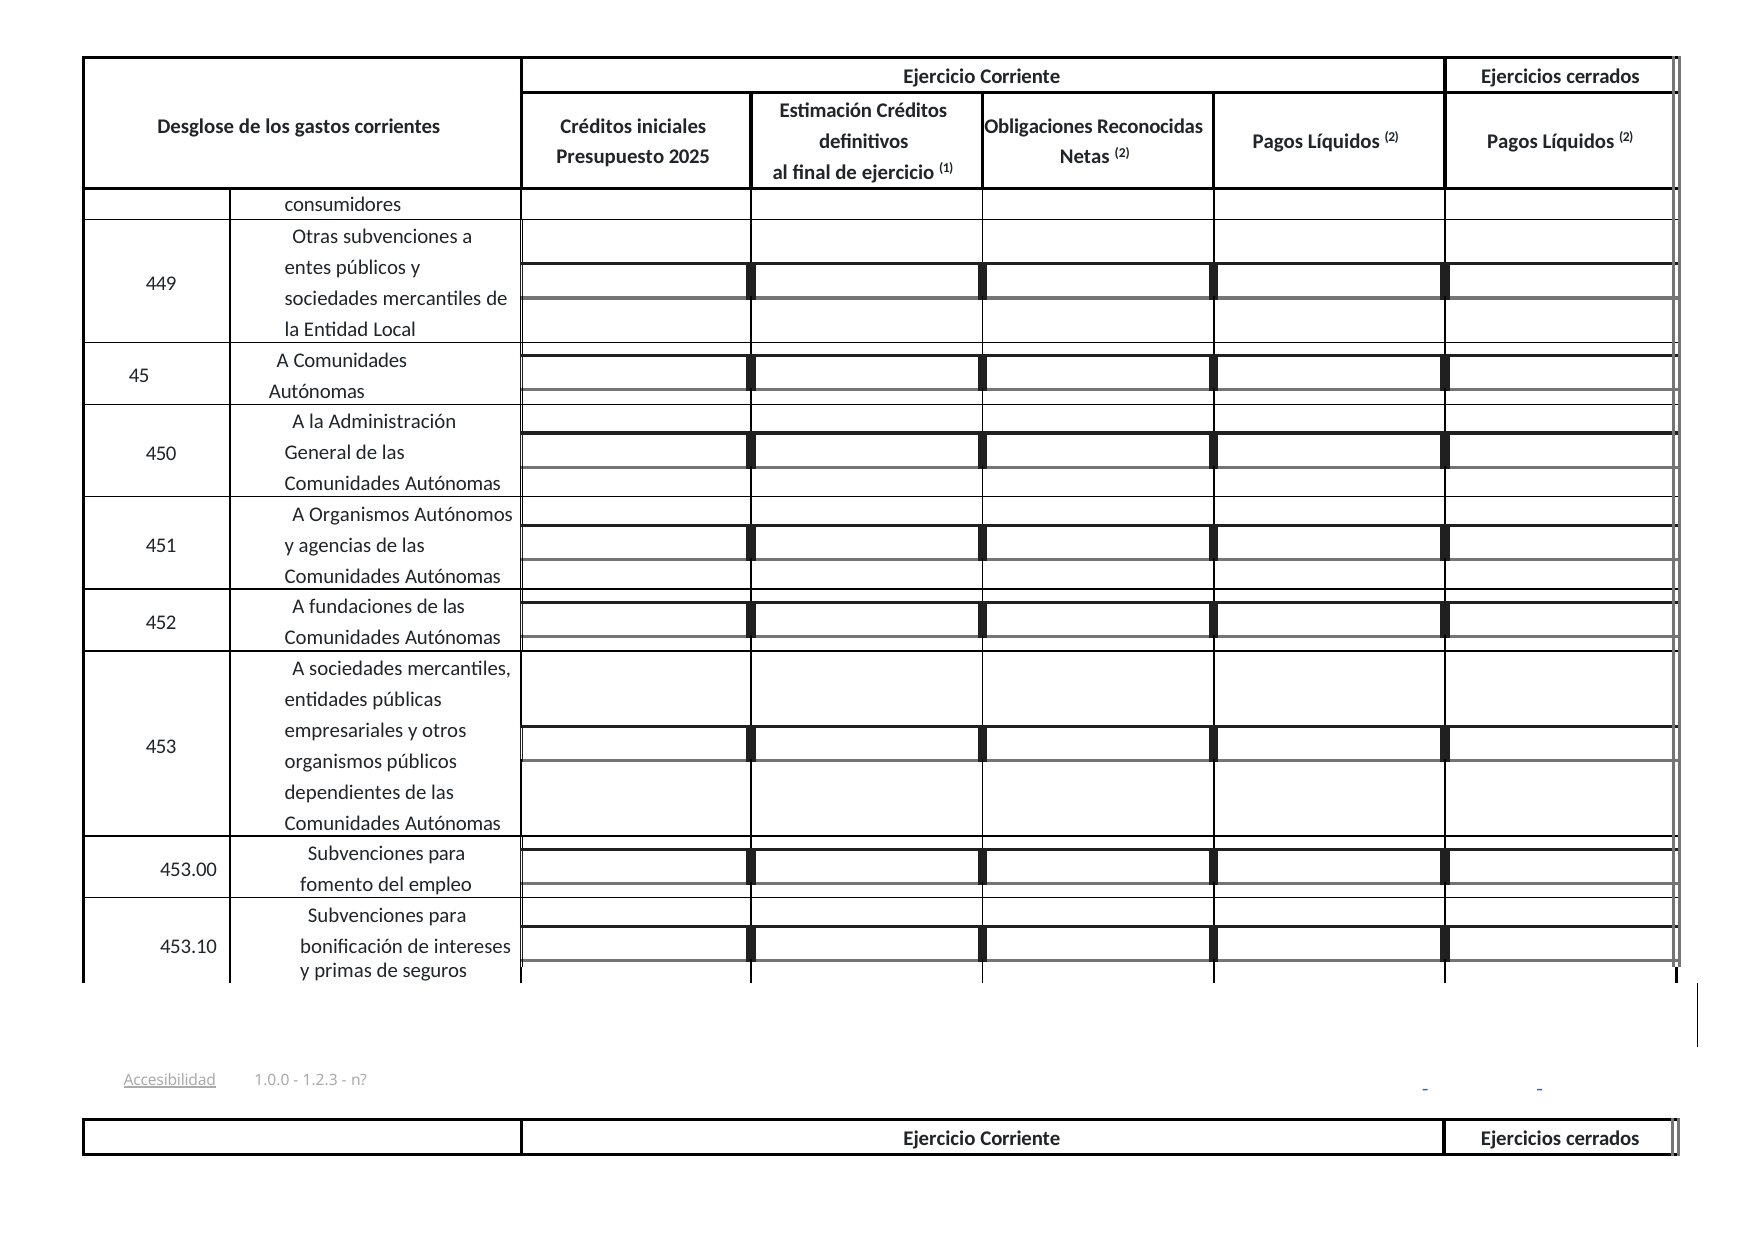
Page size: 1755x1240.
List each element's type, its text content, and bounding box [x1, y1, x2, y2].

table_cell [523, 300, 750, 342]
table_cell [1215, 561, 1444, 588]
table_cell [1446, 967, 1675, 982]
table_cell [987, 851, 1209, 882]
table_cell [1215, 590, 1444, 601]
table_cell [987, 265, 1209, 296]
table_cell [1678, 967, 1697, 982]
table_cell [523, 837, 750, 847]
table_cell [983, 469, 1213, 496]
table_cell [983, 561, 1213, 588]
table_cell [523, 435, 746, 466]
table_cell [1215, 837, 1444, 847]
table_cell [85, 190, 229, 218]
table_cell [983, 898, 1213, 925]
table_cell [987, 604, 1209, 635]
table_cell [1450, 435, 1672, 466]
table_cell Subvenciones para bonificación de intereses [231, 898, 520, 967]
table_cell [1215, 343, 1444, 354]
table_cell [983, 391, 1213, 403]
table_cell [1215, 497, 1444, 524]
table_cell [1215, 405, 1444, 431]
table_cell [1218, 527, 1440, 558]
table_cell [983, 762, 1213, 835]
table_cell [1215, 300, 1444, 342]
table_cell [230, 983, 521, 1045]
table_cell Estimación Créditos definitivos al final de ejercicio (1) [753, 94, 981, 187]
table_cell [1446, 652, 1672, 725]
table_cell [983, 962, 1213, 967]
table_cell [752, 962, 982, 967]
table_cell [1676, 983, 1697, 1047]
table_cell [987, 435, 1209, 466]
table_cell [1215, 391, 1444, 403]
table_cell [756, 928, 978, 959]
table_cell [523, 391, 750, 403]
table_cell [1446, 590, 1672, 601]
table_cell [523, 469, 750, 496]
table_cell [523, 928, 746, 959]
table_cell [983, 885, 1213, 897]
table_cell [983, 343, 1213, 354]
table_cell [987, 928, 1209, 959]
table_cell [751, 983, 982, 1045]
table_cell [983, 638, 1213, 650]
table_cell [60, 967, 82, 982]
table_cell [752, 497, 982, 524]
table_cell [756, 527, 978, 558]
table_cell [1450, 928, 1672, 959]
table_cell Subvenciones para fomento del empleo [231, 837, 520, 897]
table_cell [1215, 885, 1444, 897]
table_cell [752, 469, 982, 496]
table_cell [756, 728, 978, 759]
table_cell [752, 220, 982, 262]
table_cell [752, 638, 982, 650]
table_cell [523, 604, 746, 635]
table_header [1681, 56, 1697, 967]
table_cell 453.10 [85, 898, 229, 967]
table_cell [1450, 265, 1672, 296]
table_cell [1215, 190, 1444, 218]
table_cell [523, 220, 750, 262]
table_cell [752, 762, 982, 835]
table_cell [523, 885, 750, 897]
table_cell [523, 561, 750, 588]
table_cell [983, 405, 1213, 431]
table_cell [1446, 638, 1672, 650]
table_cell [756, 357, 978, 388]
table_cell [523, 962, 750, 967]
table_cell [983, 590, 1213, 601]
table_cell [1215, 638, 1444, 650]
table_cell [1218, 265, 1440, 296]
table_cell [752, 652, 982, 725]
table_cell [523, 343, 750, 354]
table_cell [523, 898, 750, 925]
table_cell [1446, 497, 1672, 524]
table_cell [1218, 604, 1440, 635]
table_cell A Organismos Autónomos y agencias de las Comunidades Autónomas [231, 497, 520, 588]
table_header [60, 56, 82, 967]
table_cell [521, 983, 751, 1045]
table_cell [523, 405, 750, 431]
table_cell [752, 190, 982, 218]
table_cell [1450, 357, 1672, 388]
table_cell [1445, 983, 1676, 1045]
table_cell [523, 638, 750, 650]
table_cell [523, 728, 746, 759]
table_cell [85, 967, 229, 982]
table_cell [1218, 928, 1440, 959]
table_cell [752, 405, 982, 431]
table_cell [522, 967, 750, 982]
table_cell [1446, 898, 1672, 925]
table_cell [752, 590, 982, 601]
table_cell [983, 967, 1213, 982]
table_cell [983, 652, 1213, 725]
table_cell 450 [85, 405, 229, 496]
table_cell [1450, 851, 1672, 882]
table_cell [752, 391, 982, 403]
table_cell [1446, 885, 1672, 897]
table_cell [983, 300, 1213, 342]
table_cell [1446, 561, 1672, 588]
table_cell [983, 190, 1213, 218]
table_cell [756, 604, 978, 635]
table_cell [752, 967, 982, 982]
table_cell 453.00 [85, 837, 229, 897]
table_cell 449 [85, 220, 229, 342]
table_cell [752, 837, 982, 847]
table_cell [1218, 357, 1440, 388]
table_cell [1446, 962, 1672, 967]
table_cell [60, 983, 83, 1045]
table_cell Otras subvenciones a entes públicos y sociedades mercantiles de la Entidad Local [231, 220, 520, 342]
table_cell [1215, 762, 1444, 835]
table_cell [752, 885, 982, 897]
table_cell [987, 728, 1209, 759]
table_cell 45 [85, 343, 229, 403]
table_cell [982, 983, 1214, 1045]
table_cell [523, 357, 746, 388]
table_cell A sociedades mercantiles, entidades públicas empresariales y otros organismos públicos dependientes de las Comunidades Autónomas [231, 652, 520, 835]
table_cell [1215, 220, 1444, 262]
table_cell [983, 837, 1213, 847]
table_cell [983, 220, 1213, 262]
table_cell [1215, 652, 1444, 725]
table_cell [1450, 604, 1672, 635]
table_cell [84, 983, 230, 1045]
table_cell [1215, 962, 1444, 967]
table_header Ejercicio Corriente [523, 59, 1443, 91]
table_cell [523, 527, 746, 558]
table_cell [983, 497, 1213, 524]
table_cell 453 [85, 652, 229, 835]
table_cell [1218, 435, 1440, 466]
table_cell [1446, 300, 1672, 342]
table_cell [1446, 837, 1672, 847]
table_cell [1446, 190, 1672, 218]
table_cell y primas de seguros [231, 967, 520, 982]
table_cell [756, 265, 978, 296]
table_cell [1446, 762, 1672, 835]
table_cell [1450, 728, 1672, 759]
table_cell [752, 561, 982, 588]
table_header Desglose de los gastos corrientes [85, 59, 520, 187]
table_cell [752, 343, 982, 354]
table_cell [523, 851, 746, 882]
table_cell [1215, 898, 1444, 925]
table_cell [1218, 728, 1440, 759]
table_cell A fundaciones de las Comunidades Autónomas [231, 590, 520, 650]
table_cell Créditos iniciales Presupuesto 2025 [523, 94, 749, 187]
table_cell [523, 265, 746, 296]
table_cell [756, 851, 978, 882]
table_cell [752, 898, 982, 925]
table_cell 452 [85, 590, 229, 650]
table_cell [1446, 343, 1672, 354]
table_cell [522, 652, 750, 725]
table_cell [523, 590, 750, 601]
table_cell [1450, 527, 1672, 558]
table_cell [1446, 391, 1672, 403]
table_cell [1215, 469, 1444, 496]
table_cell Obligaciones Reconocidas Netas (2) [984, 94, 1212, 187]
table_cell [1446, 220, 1672, 262]
table_cell [1218, 851, 1440, 882]
table_cell [987, 357, 1209, 388]
table_cell A la Administración General de las Comunidades Autónomas [231, 405, 520, 496]
table_cell [987, 527, 1209, 558]
table_cell [522, 190, 750, 218]
table_cell [1214, 983, 1445, 1045]
table_cell [756, 435, 978, 466]
table_cell [752, 300, 982, 342]
table_cell [1215, 967, 1444, 982]
table_header Ejercicios cerrados [1447, 59, 1672, 91]
table_cell Pagos Líquidos (2) [1215, 94, 1443, 187]
table_cell 451 [85, 497, 229, 588]
table_cell Pagos Líquidos (2) [1447, 94, 1672, 187]
table_cell [1446, 469, 1672, 496]
table_cell [523, 497, 750, 524]
table_cell [522, 762, 750, 835]
table_cell [1446, 405, 1672, 431]
table_cell consumidores [231, 190, 520, 218]
table_cell A Comunidades Autónomas [231, 343, 520, 403]
